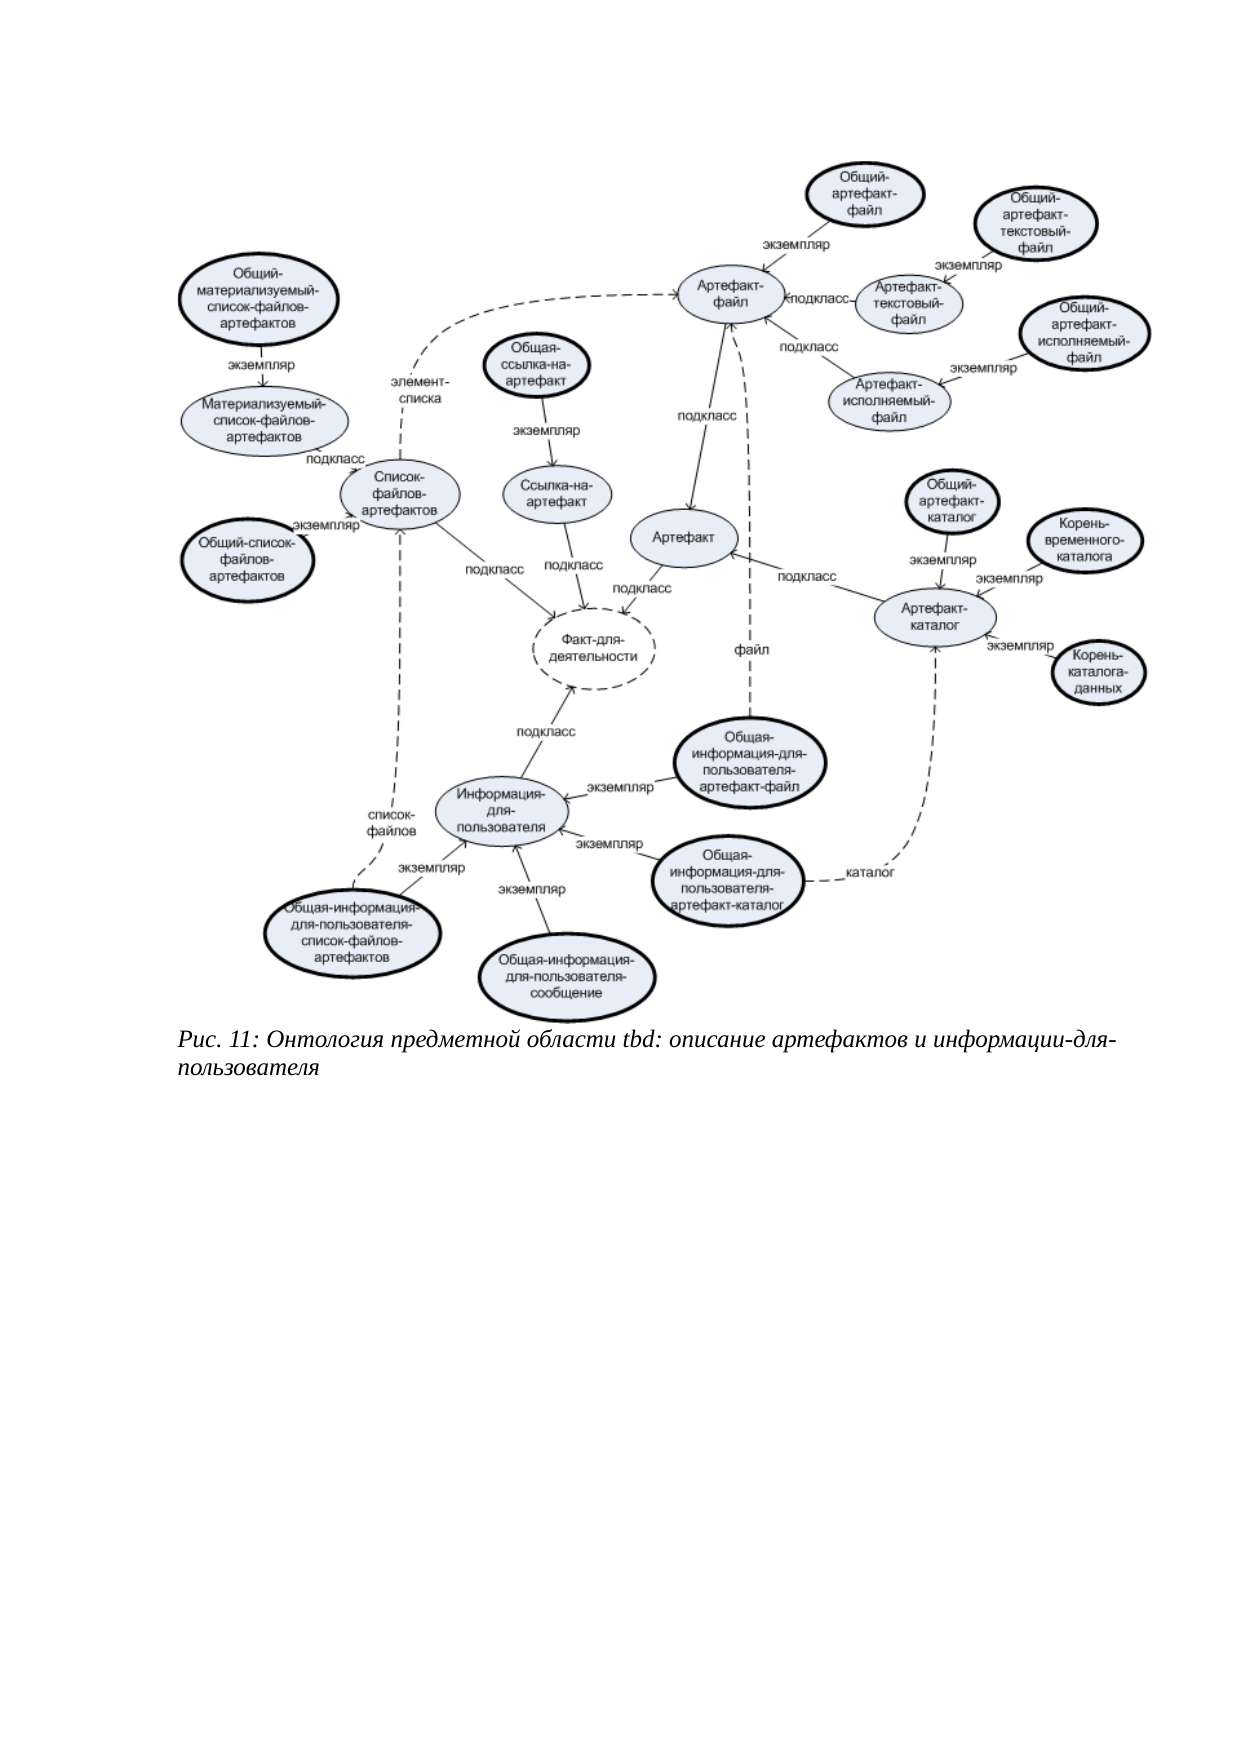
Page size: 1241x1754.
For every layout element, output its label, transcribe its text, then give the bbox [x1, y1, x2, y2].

picture [177, 160, 1152, 1024]
text Рис. 11: Онтология предметной области tbd: описание артефактов и информации-для-пользователя [177, 1024, 1152, 1081]
